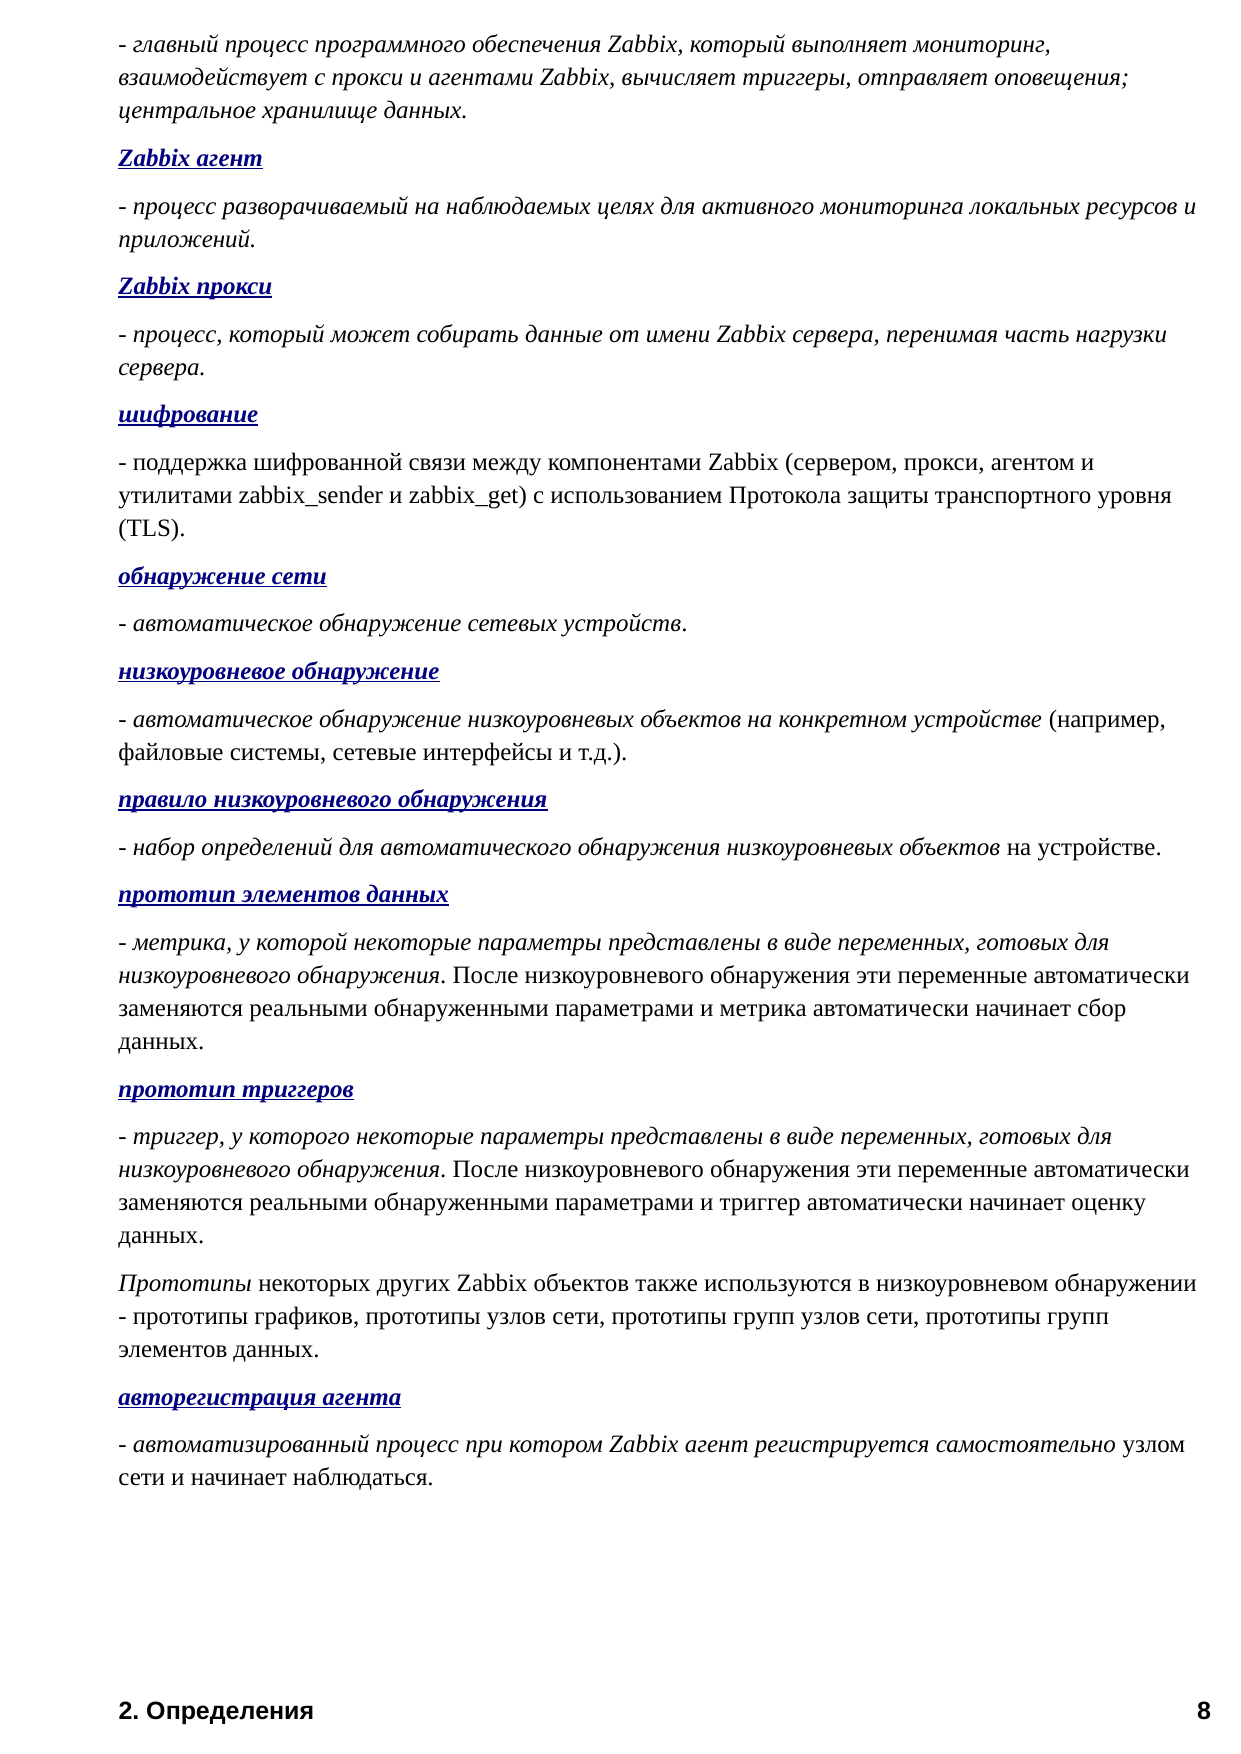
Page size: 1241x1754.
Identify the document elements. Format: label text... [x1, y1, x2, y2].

text - процесс, который может собирать данные от имени Zabbix сервера, перенимая часть нагрузки сервера. [118, 319, 1211, 381]
text - главный процесс программного обеспечения Zabbix, который выполняет мониторинг, взаимодействует с прокси и агентами Zabbix, вычисляет триггеры, отправляет оповещения; центральное хранилище данных. [118, 29, 1211, 124]
text - поддержка шифрованной связи между компонентами Zabbix (сервером, прокси, агентом и утилитами zabbix_sender и zabbix_get) с использованием Протокола защиты транспортного уровня (TLS). [118, 447, 1211, 542]
text - триггер, у которого некоторые параметры представлены в виде переменных, готовых для низкоуровневого обнаружения. После низкоуровневого обнаружения эти переменные автоматически заменяются реальными обнаруженными параметрами и триггер автоматически начинает оценку данных. [118, 1121, 1211, 1249]
text Zabbix агент [118, 143, 1211, 172]
text - набор определений для автоматического обнаружения низкоуровневых объектов на устройстве. [118, 832, 1211, 861]
text - автоматическое обнаружение сетевых устройств. [118, 608, 1211, 637]
text Zabbix прокси [118, 271, 1211, 300]
text прототип элементов данных [118, 879, 1211, 908]
text шифрование [118, 399, 1211, 428]
text - метрика, у которой некоторые параметры представлены в виде переменных, готовых для низкоуровневого обнаружения. После низкоуровневого обнаружения эти переменные автоматически заменяются реальными обнаруженными параметрами и метрика автоматически начинает сбор данных. [118, 927, 1211, 1055]
text - автоматизированный процесс при котором Zabbix агент регистрируется самостоятельно узлом сети и начинает наблюдаться. [118, 1429, 1211, 1491]
text низкоуровневое обнаружение [118, 656, 1211, 685]
text авторегистрация агента [118, 1382, 1211, 1410]
text - процесс разворачиваемый на наблюдаемых целях для активного мониторинга локальных ресурсов и приложений. [118, 191, 1211, 252]
text Прототипы некоторых других Zabbix объектов также используются в низкоуровневом обнаружении - прототипы графиков, прототипы узлов сети, прототипы групп узлов сети, прототипы групп элементов данных. [118, 1268, 1211, 1363]
text - автоматическое обнаружение низкоуровневых объектов на конкретном устройстве (например, файловые системы, сетевые интерфейсы и т.д.). [118, 704, 1211, 765]
text обнаружение сети [118, 561, 1211, 589]
text правило низкоуровневого обнаружения [118, 784, 1211, 813]
text прототип триггеров [118, 1074, 1211, 1102]
